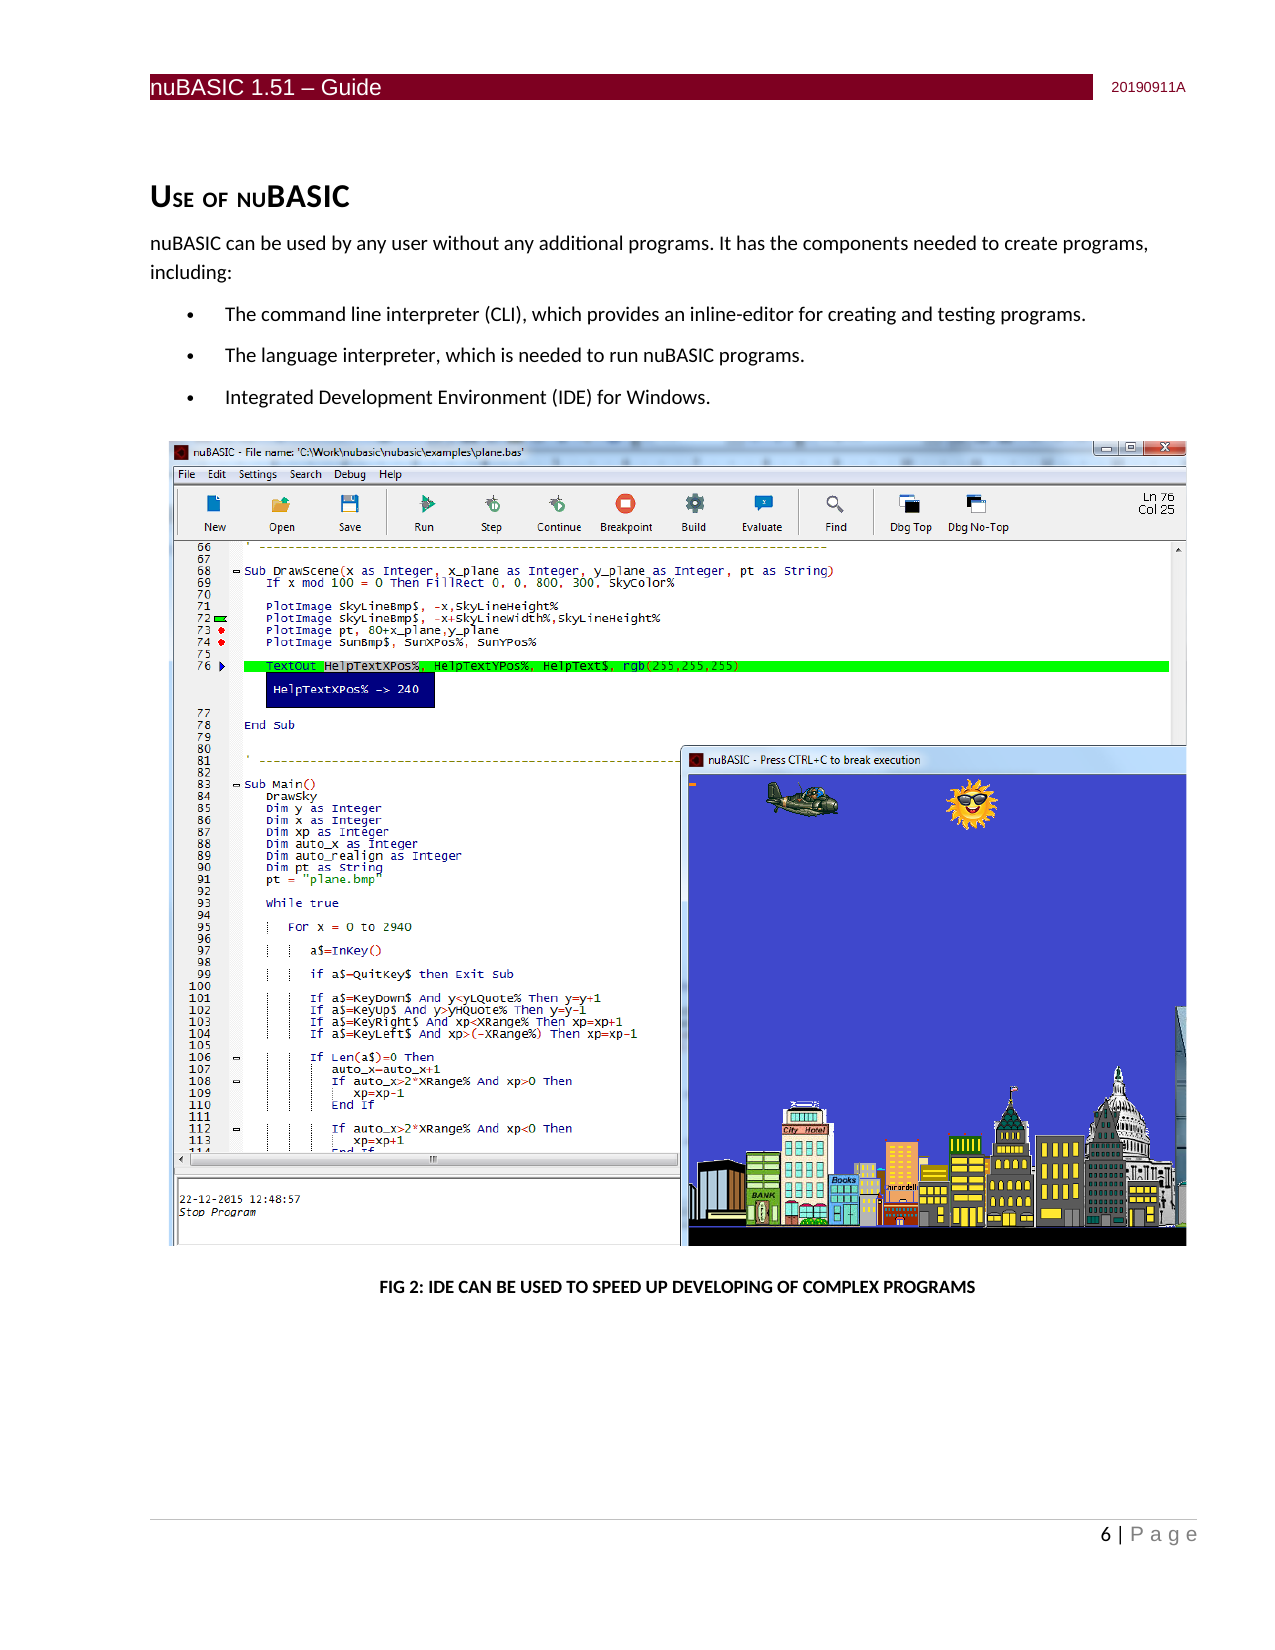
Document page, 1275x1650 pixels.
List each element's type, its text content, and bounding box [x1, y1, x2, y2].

subtitle Use of nuBASIC [150, 175, 1197, 216]
list Integrated Development Environment (IDE) for Windows. [187, 384, 1197, 410]
list The command line interpreter (CLI), which provides an inline-editor for creating and testing programs. [187, 301, 1197, 326]
list The language interpreter, which is needed to run nuBASIC programs. [187, 343, 1197, 368]
text nuBASIC can be used by any user without any additional programs. It has the components needed to create programs, including: [150, 230, 1197, 285]
text Fig 2: IDE can be used to speed up developing of complex programs [169, 1276, 1187, 1299]
